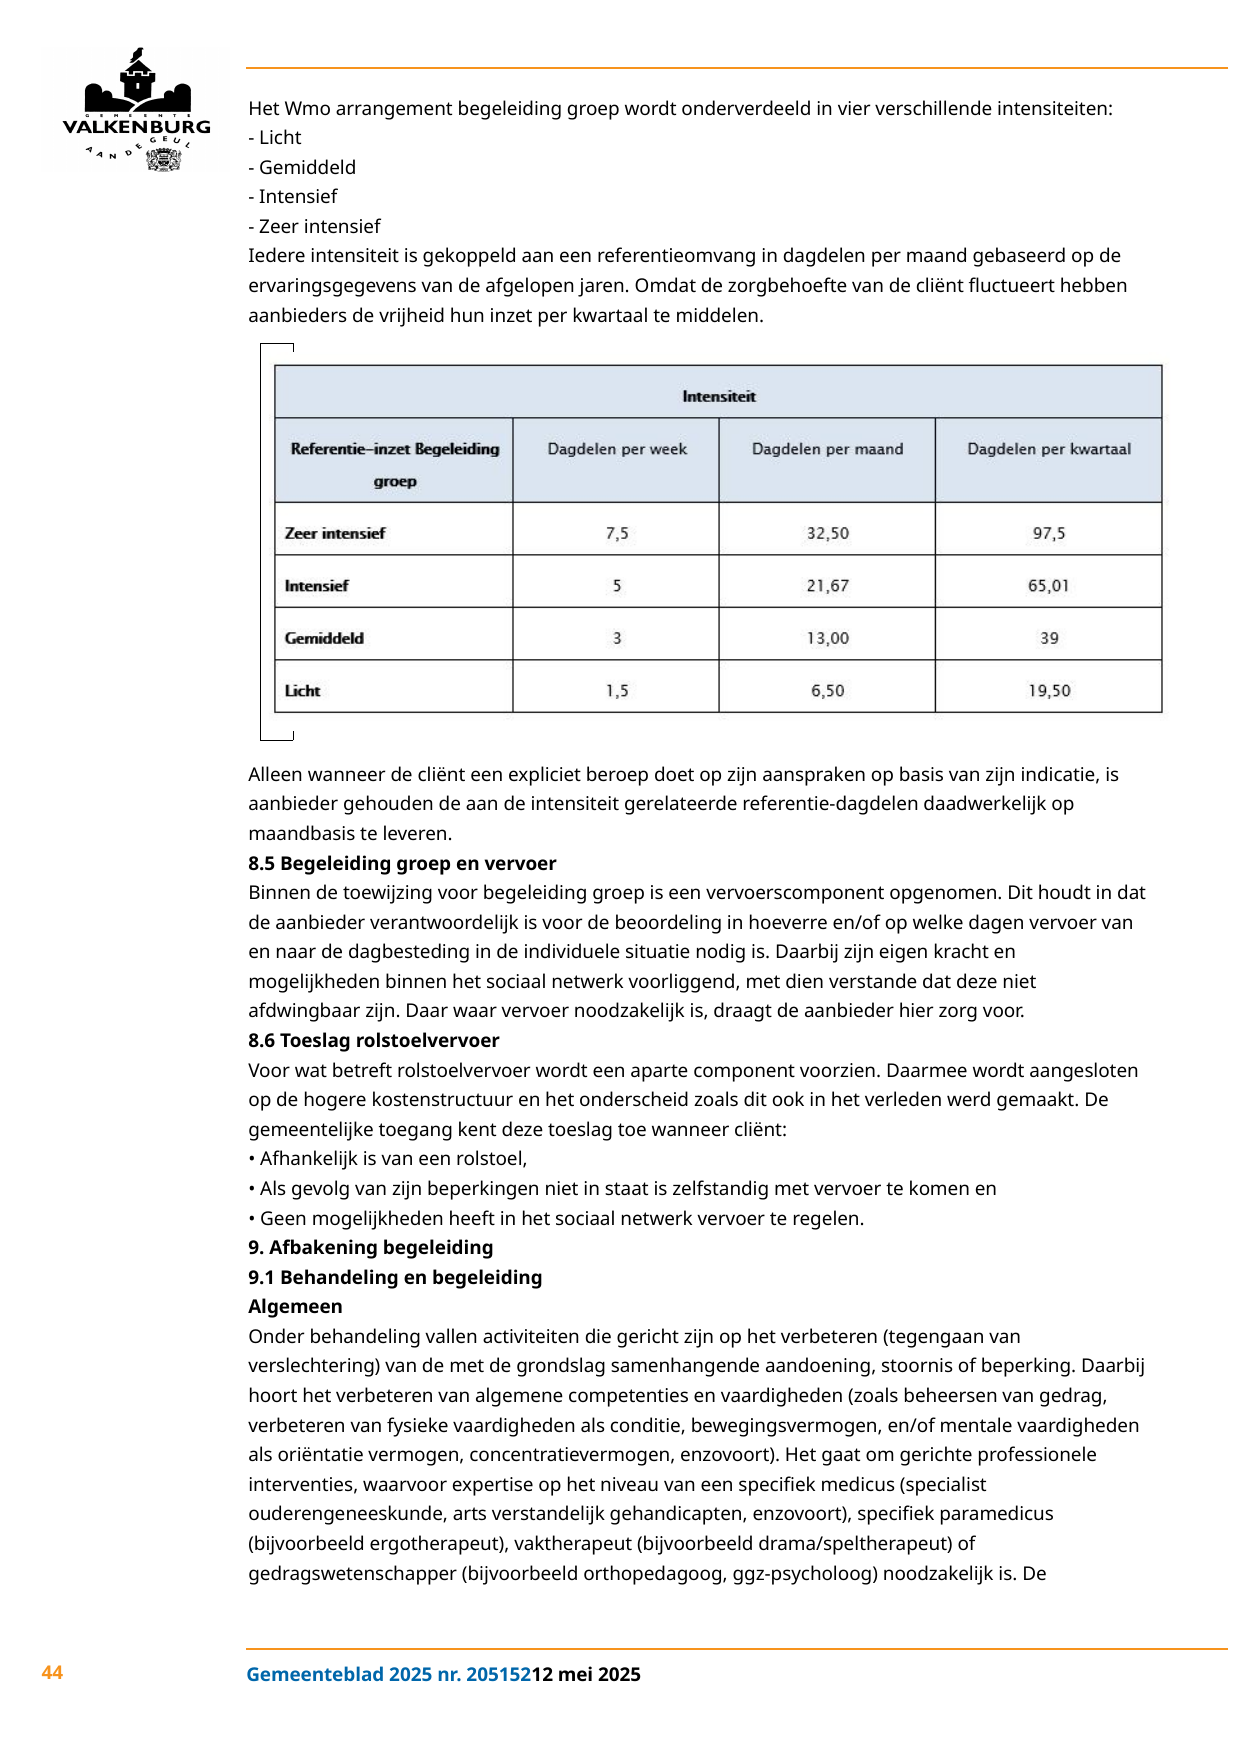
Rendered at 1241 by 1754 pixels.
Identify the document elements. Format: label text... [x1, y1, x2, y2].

text • Afhankelijk is van een rolstoel, [248, 1146, 1152, 1171]
text Iedere intensiteit is gekoppeld aan een referentieomvang in dagdelen per maand gebaseerd op de ervaringsgegevens van de afgelopen jaren. Omdat de zorgbehoefte van de cliënt fluctueert hebben aanbieders de vrijheid hun inzet per kwartaal te middelen. [248, 243, 1152, 328]
text Het Wmo arrangement begeleiding groep wordt onderverdeeld in vier verschillende intensiteiten: [248, 95, 1152, 121]
text Binnen de toewijzing voor begeleiding groep is een vervoerscomponent opgenomen. Dit houdt in dat de aanbieder verantwoordelijk is voor de beoordeling in hoeverre en/of op welke dagen vervoer van en naar de dagbesteding in de individuele situatie nodig is. Daarbij zijn eigen kracht en mogelijkheden binnen het sociaal netwerk voorliggend, met dien verstande dat deze niet afdwingbaar zijn. Daar waar vervoer noodzakelijk is, draagt de aanbieder hier zorg voor. [248, 879, 1152, 1023]
text Alleen wanneer de cliënt een expliciet beroep doet op zijn aanspraken op basis van zijn indicatie, is aanbieder gehouden de aan de intensiteit gerelateerde referentie-dagdelen daadwerkelijk op maandbasis te leveren. [248, 761, 1152, 846]
text Voor wat betreft rolstoelvervoer wordt een aparte component voorzien. Daarmee wordt aangesloten op de hogere kostenstructuur en het onderscheid zoals dit ook in het verleden werd gemaakt. De gemeentelijke toegang kent deze toeslag toe wanneer cliënt: [248, 1057, 1152, 1142]
text • Als gevolg van zijn beperkingen niet in staat is zelfstandig met vervoer te komen en [248, 1175, 1152, 1201]
text Algemeen [248, 1293, 1152, 1319]
text - Zeer intensief [248, 213, 1152, 239]
text - Licht [248, 124, 1152, 150]
text - Gemiddeld [248, 154, 1152, 180]
picture [268, 352, 1173, 731]
text 8.6 Toeslag rolstoelvervoer [248, 1027, 1152, 1053]
text 9. Afbakening begeleiding [248, 1234, 1152, 1260]
picture [41, 47, 231, 172]
text 9.1 Behandeling en begeleiding [248, 1264, 1152, 1290]
text 8.5 Begeleiding groep en vervoer [248, 850, 1152, 876]
text - Intensief [248, 183, 1152, 209]
text • Geen mogelijkheden heeft in het sociaal netwerk vervoer te regelen. [248, 1205, 1152, 1231]
text Onder behandeling vallen activiteiten die gericht zijn op het verbeteren (tegengaan van verslechtering) van de met de grondslag samenhangende aandoening, stoornis of beperking. Daarbij hoort het verbeteren van algemene competenties en vaardigheden (zoals beheersen van gedrag, verbeteren van fysieke vaardigheden als conditie, bewegingsvermogen, en/of mentale vaardigheden als oriëntatie vermogen, concentratievermogen, enzovoort). Het gaat om gerichte professionele interventies, waarvoor expertise op het niveau van een specifiek medicus (specialist ouderengeneeskunde, arts verstandelijk gehandicapten, enzovoort), specifiek paramedicus (bijvoorbeeld ergotherapeut), vaktherapeut (bijvoorbeeld drama/speltherapeut) of gedragswetenschapper (bijvoorbeeld orthopedagoog, ggz-psycholoog) noodzakelijk is. De [248, 1323, 1152, 1586]
